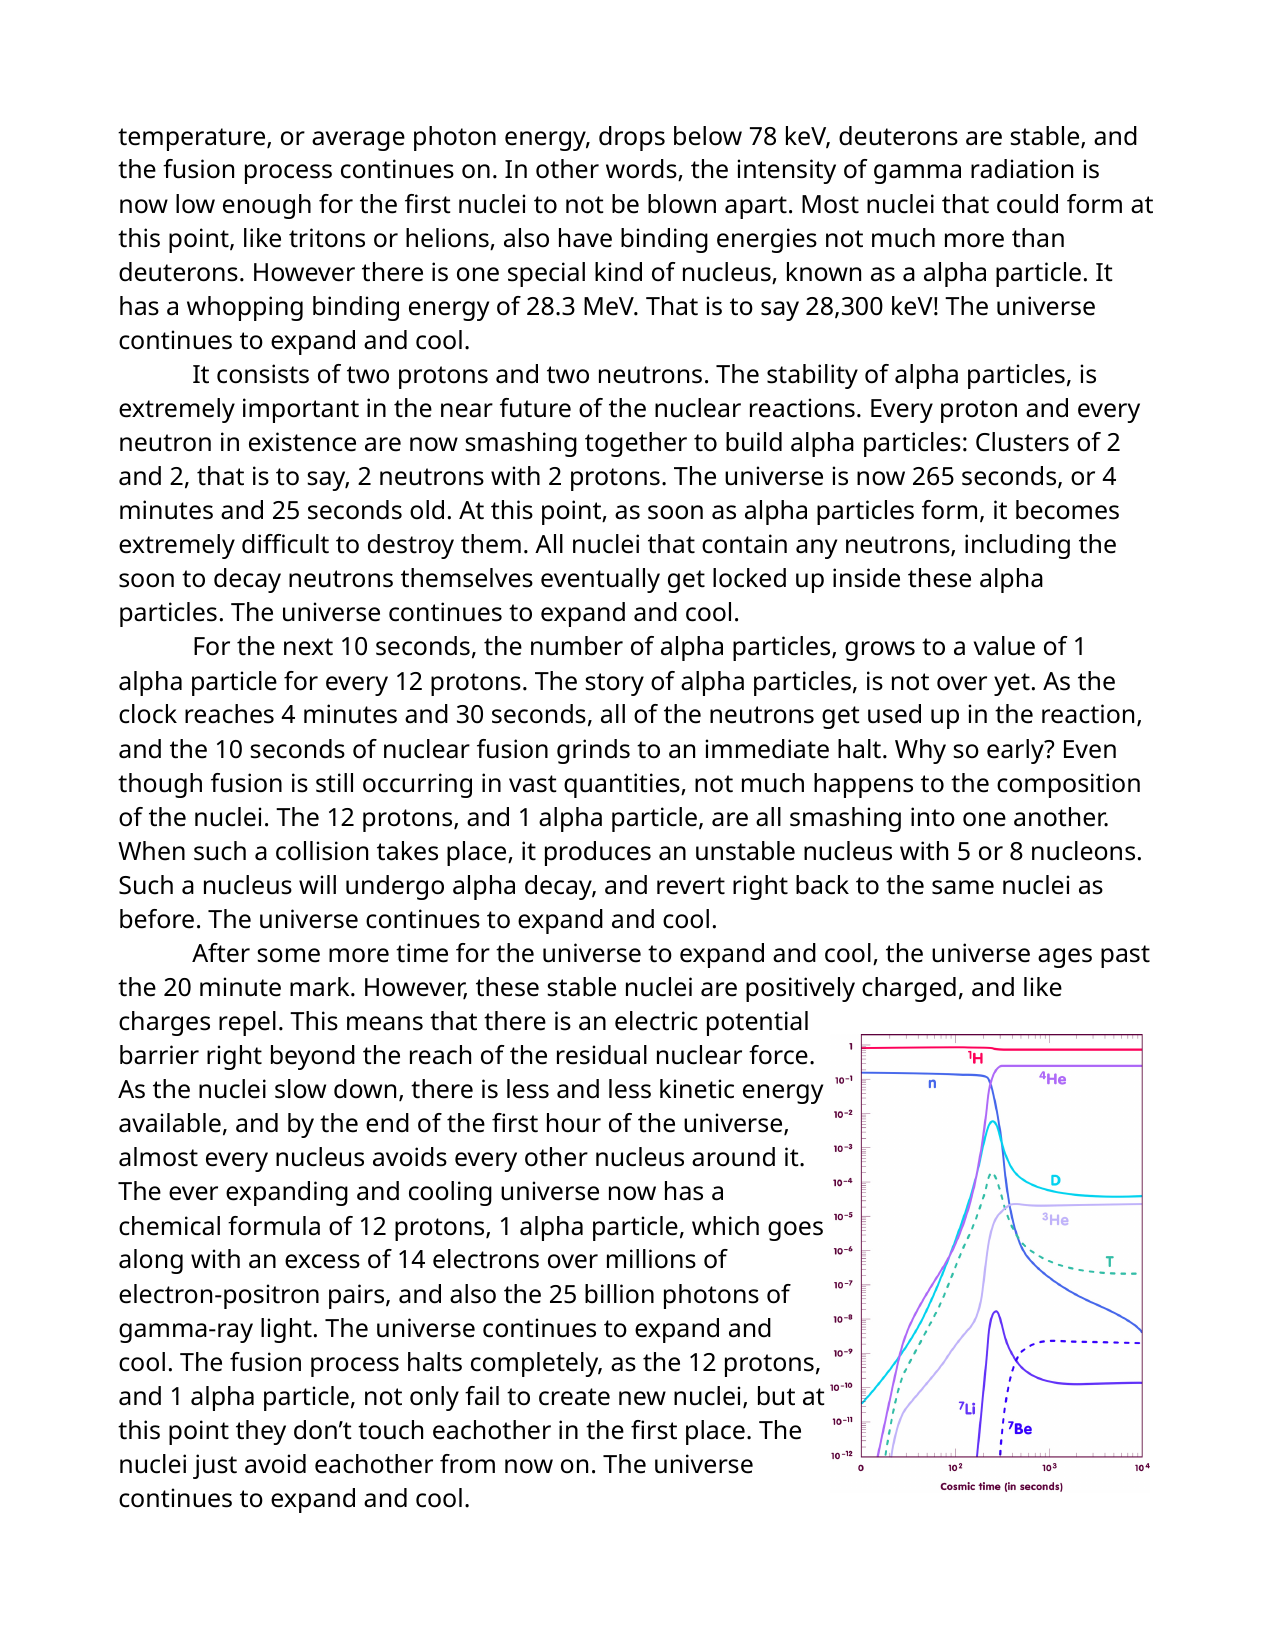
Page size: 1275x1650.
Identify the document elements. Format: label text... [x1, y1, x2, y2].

text For the next 10 seconds, the number of alpha particles, grows to a value of 1 alpha particle for every 12 protons. The story of alpha particles, is not over yet. As the clock reaches 4 minutes and 30 seconds, all of the neutrons get used up in the reaction, and the 10 seconds of nuclear fusion grinds to an immediate halt. Why so early? Even though fusion is still occurring in vast quantities, not much happens to the composition of the nuclei. The 12 protons, and 1 alpha particle, are all smashing into one another. When such a collision takes place, it produces an unstable nucleus with 5 or 8 nucleons. Such a nucleus will undergo alpha decay, and revert right back to the same nuclei as before. The universe continues to expand and cool. [118, 629, 1157, 936]
text After some more time for the universe to expand and cool, the universe ages past the 20 minute mark. However, these stable nuclei are positively charged, and like charges repel. This means that there is an electric potential barrier right beyond the reach of the residual nuclear force. As the nuclei slow down, there is less and less kinetic energy available, and by the end of the first hour of the universe, almost every nucleus avoids every other nucleus around it. The ever expanding and cooling universe now has a chemical formula of 12 protons, 1 alpha particle, which goes along with an excess of 14 electrons over millions of electron-positron pairs, and also the 25 billion photons of gamma-ray light. The universe continues to expand and cool. The fusion process halts completely, as the 12 protons, and 1 alpha particle, not only fail to create new nuclei, but at this point they don’t touch eachother in the first place. The nuclei just avoid eachother from now on. The universe continues to expand and cool. [118, 936, 1157, 1515]
text It consists of two protons and two neutrons. The stability of alpha particles, is extremely important in the near future of the nuclear reactions. Every proton and every neutron in existence are now smashing together to build alpha particles: Clusters of 2 and 2, that is to say, 2 neutrons with 2 protons. The universe is now 265 seconds, or 4 minutes and 25 seconds old. At this point, as soon as alpha particles form, it becomes extremely difficult to destroy them. All nuclei that contain any neutrons, including the soon to decay neutrons themselves eventually get locked up inside these alpha particles. The universe continues to expand and cool. [118, 357, 1157, 629]
picture [830, 1034, 1150, 1493]
text temperature, or average photon energy, drops below 78 keV, deuterons are stable, and the fusion process continues on. In other words, the intensity of gamma radiation is now low enough for the first nuclei to not be blown apart. Most nuclei that could form at this point, like tritons or helions, also have binding energies not much more than deuterons. However there is one special kind of nucleus, known as a alpha particle. It has a whopping binding energy of 28.3 MeV. That is to say 28,300 keV! The universe continues to expand and cool. [118, 118, 1157, 357]
